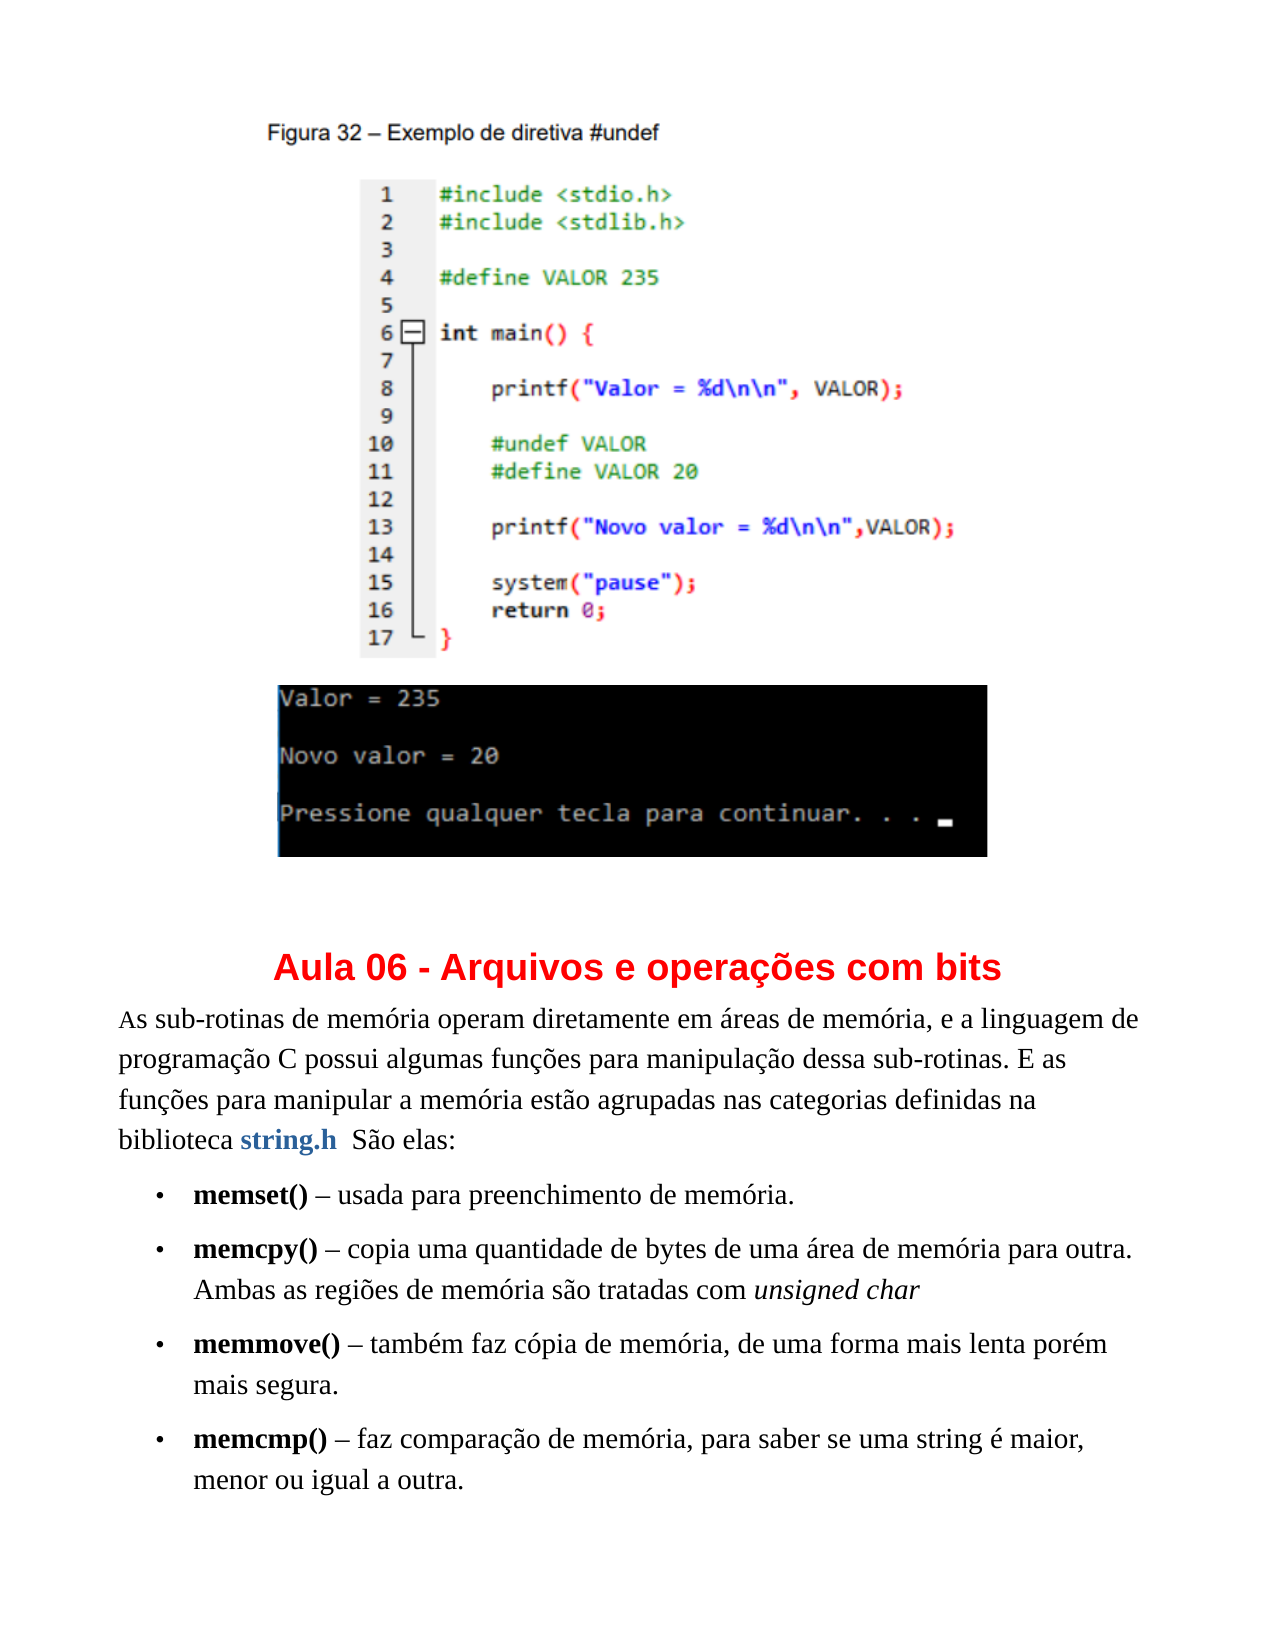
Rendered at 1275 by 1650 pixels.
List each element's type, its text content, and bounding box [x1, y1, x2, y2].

list memset() – usada para preenchimento de memória. [156, 1177, 1157, 1210]
subtitle Aula 06 - Arquivos e operações com bits [118, 945, 1157, 989]
list memcpy() – copia uma quantidade de bytes de uma área de memória para outra. Ambas as regiões de memória são tratadas com unsigned char [156, 1232, 1157, 1305]
text As sub-rotinas de memória operam diretamente em áreas de memória, e a linguagem de programação C possui algumas funções para manipulação dessa sub-rotinas. E as funções para manipular a memória estão agrupadas nas categorias definidas na biblioteca string.h São elas: [118, 1001, 1157, 1156]
picture [277, 685, 988, 857]
picture [265, 118, 1011, 675]
list memcmp() – faz comparação de memória, para saber se uma string é maior, menor ou igual a outra. [156, 1422, 1157, 1495]
list memmove() – também faz cópia de memória, de uma forma mais lenta porém mais segura. [156, 1327, 1157, 1400]
